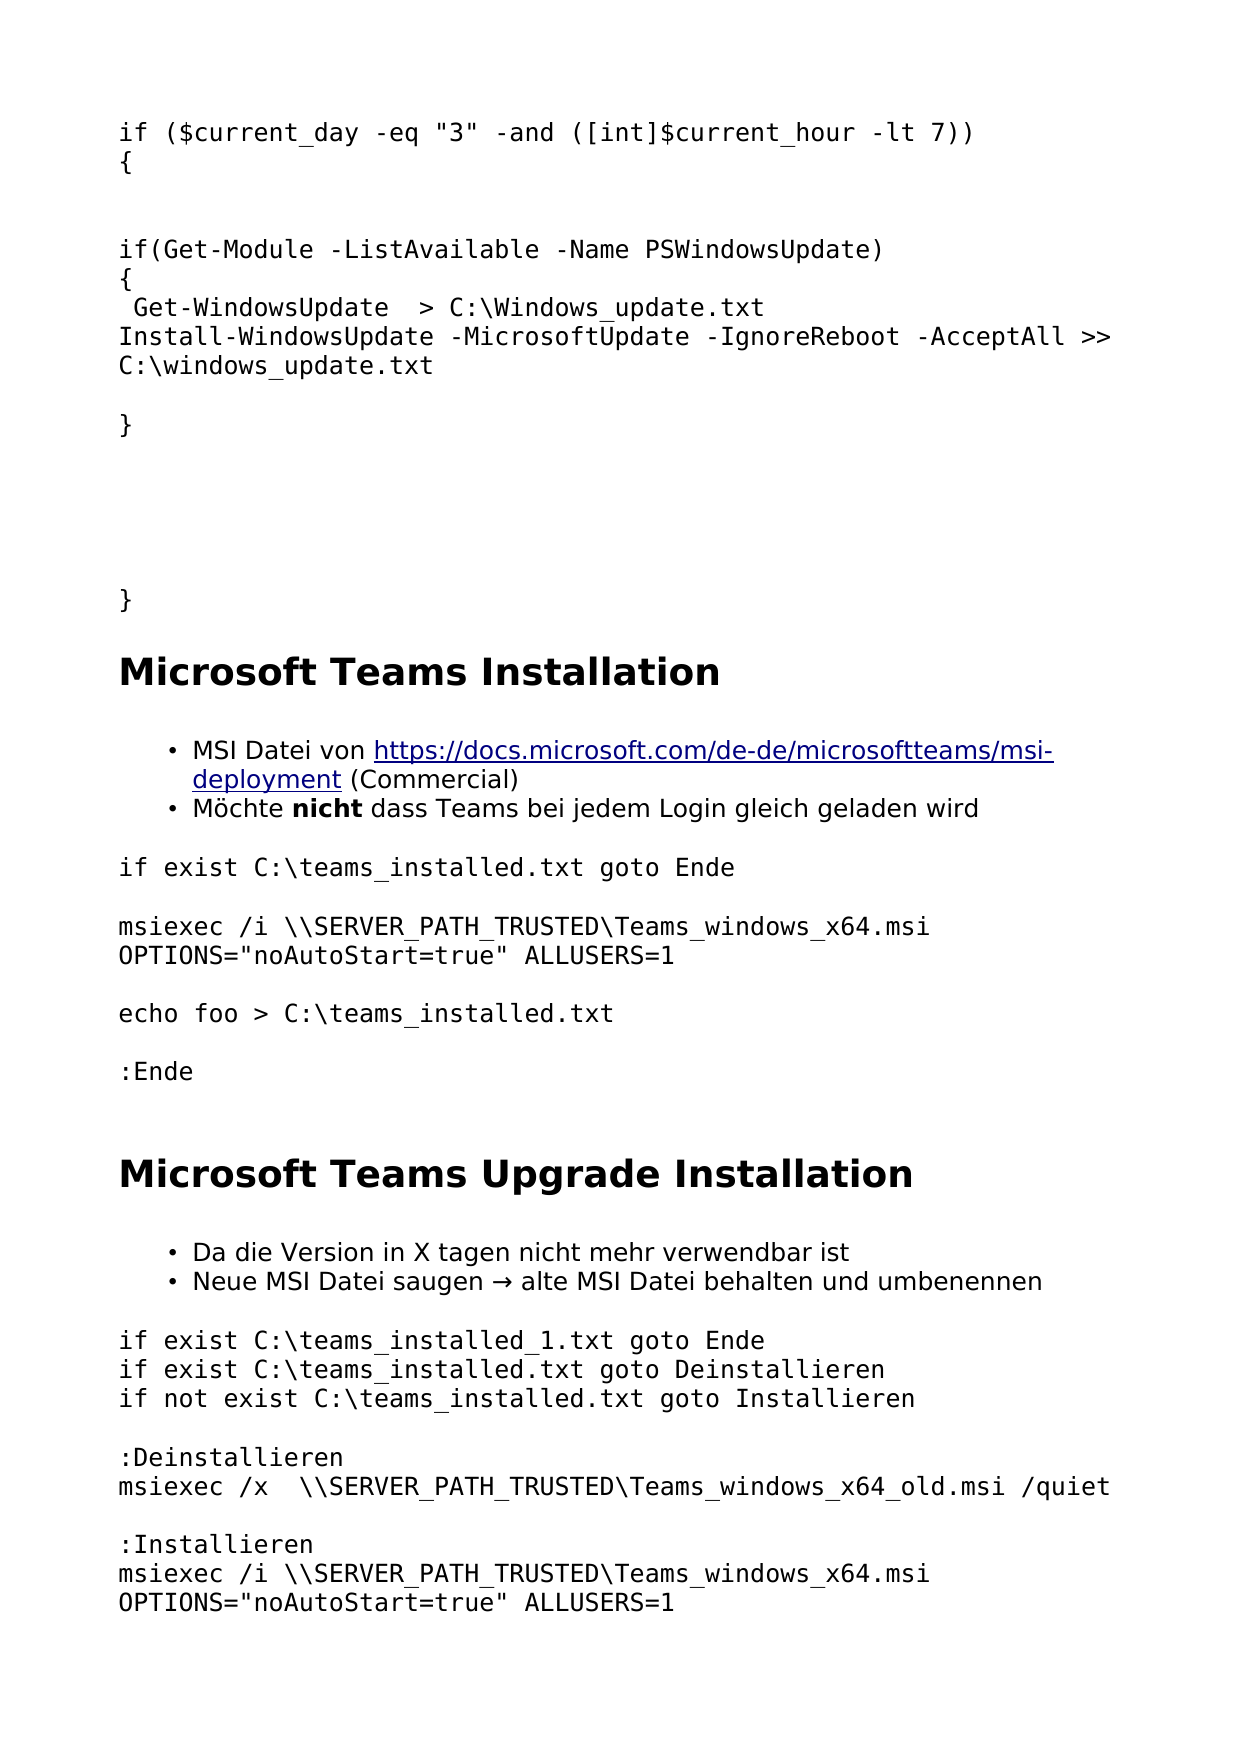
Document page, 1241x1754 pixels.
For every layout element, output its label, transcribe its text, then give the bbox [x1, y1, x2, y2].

subtitle Microsoft Teams Upgrade Installation [118, 1153, 1122, 1196]
list Möchte nicht dass Teams bei jedem Login gleich geladen wird [177, 795, 1122, 824]
list Da die Version in X tagen nicht mehr verwendbar ist [177, 1238, 1122, 1267]
text if exist C:\teams_installed.txt goto Ende msiexec /i \\SERVER_PATH_TRUSTED\Teams_windows_x64.msi OPTIONS="noAutoStart=true" ALLUSERS=1 echo foo > C:\teams_installed.txt :Ende [118, 853, 1122, 1116]
text if exist C:\teams_installed_1.txt goto Ende if exist C:\teams_installed.txt goto Deinstallieren if not exist C:\teams_installed.txt goto Installieren :Deinstallieren msiexec /x \\SERVER_PATH_TRUSTED\Teams_windows_x64_old.msi /quiet :Installieren msiexec /i \\SERVER_PATH_TRUSTED\Teams_windows_x64.msi OPTIONS="noAutoStart=true" ALLUSERS=1 [118, 1326, 1122, 1618]
list Neue MSI Datei saugen → alte MSI Datei behalten und umbenennen [177, 1267, 1122, 1297]
subtitle Microsoft Teams Installation [118, 651, 1122, 694]
text if ($current_day -eq "3" -and ([int]$current_hour -lt 7)) { if(Get-Module -ListAvailable -Name PSWindowsUpdate) { Get-WindowsUpdate > C:\Windows_update.txt Install-WindowsUpdate -MicrosoftUpdate -IgnoreReboot -AcceptAll >> C:\windows_update.txt } } [118, 118, 1122, 614]
list MSI Datei von https://docs.microsoft.com/de-de/microsoftteams/msi-deployment (Commercial) [177, 736, 1122, 795]
